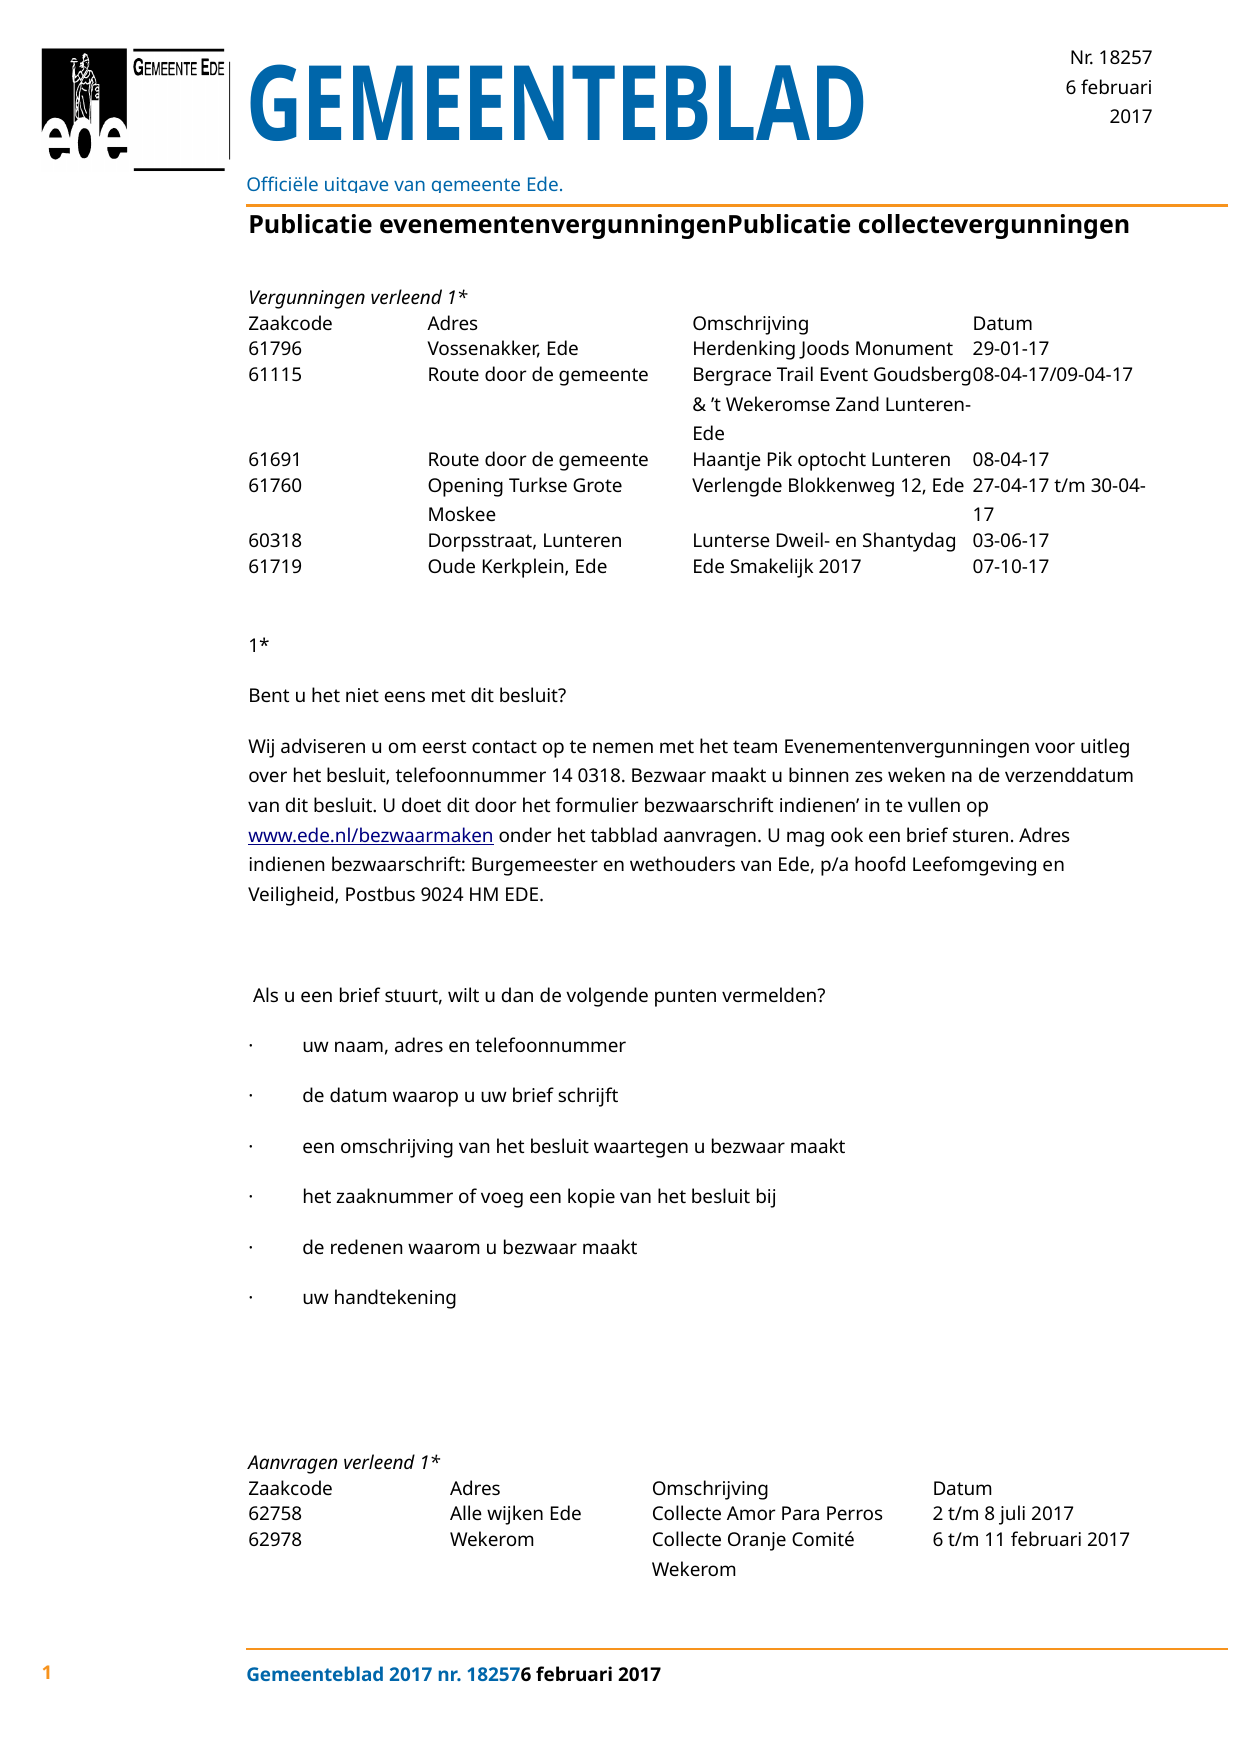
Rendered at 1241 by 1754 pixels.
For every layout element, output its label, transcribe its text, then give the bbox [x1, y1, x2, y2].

table_cell 62758 [248, 1501, 450, 1526]
table_header Datum [932, 1475, 1152, 1501]
table_cell 03-06-17 [973, 527, 1152, 553]
table_cell Oude Kerkplein, Ede [427, 553, 692, 578]
text Aanvragen verleend 1* [248, 1449, 1152, 1475]
table_cell Route door de gemeente [427, 361, 692, 446]
table_header Adres [450, 1475, 652, 1501]
table_cell Alle wijken Ede [450, 1501, 652, 1526]
table_cell 07-10-17 [973, 553, 1152, 578]
text · uw handtekening [248, 1284, 1152, 1310]
text Bent u het niet eens met dit besluit? [248, 683, 1152, 708]
text · het zaaknummer of voeg een kopie van het besluit bij [248, 1183, 1152, 1209]
table_cell 61796 [248, 335, 427, 361]
table_header Datum [973, 310, 1152, 335]
table_cell 08-04-17 [973, 446, 1152, 472]
table_cell 61691 [248, 446, 427, 472]
text Als u een brief stuurt, wilt u dan de volgende punten vermelden? [248, 982, 1152, 1007]
text Publicatie evenementenvergunningenPublicatie collectevergunningen [248, 207, 1152, 241]
table_cell 29-01-17 [973, 335, 1152, 361]
table_cell 27-04-17 t/m 30-04-17 [973, 472, 1152, 527]
table_header Adres [427, 310, 692, 335]
text 1* [248, 632, 1152, 658]
table_cell Bergrace Trail Event Goudsberg & ’t Wekeromse Zand Lunteren-Ede [692, 361, 972, 446]
table_header Zaakcode [248, 1475, 450, 1501]
table_cell Vossenakker, Ede [427, 335, 692, 361]
text · de redenen waarom u bezwaar maakt [248, 1234, 1152, 1259]
table_cell Wekerom [450, 1526, 652, 1582]
table_cell Collecte Amor Para Perros [652, 1501, 932, 1526]
table_cell Route door de gemeente [427, 446, 692, 472]
table_header Omschrijving [692, 310, 972, 335]
table_cell Collecte Oranje Comité Wekerom [652, 1526, 932, 1582]
table_cell 62978 [248, 1526, 450, 1582]
table_cell 08-04-17/09-04-17 [973, 361, 1152, 446]
table_header Omschrijving [652, 1475, 932, 1501]
text · een omschrijving van het besluit waartegen u bezwaar maakt [248, 1133, 1152, 1159]
table_cell 2 t/m 8 juli 2017 [932, 1501, 1152, 1526]
table_cell Herdenking Joods Monument [692, 335, 972, 361]
table_cell Verlengde Blokkenweg 12, Ede [692, 472, 972, 527]
text · uw naam, adres en telefoonnummer [248, 1032, 1152, 1058]
table_cell 61115 [248, 361, 427, 446]
table_cell 61719 [248, 553, 427, 578]
table_cell Dorpsstraat, Lunteren [427, 527, 692, 553]
table_cell Ede Smakelijk 2017 [692, 553, 972, 578]
text Wij adviseren u om eerst contact op te nemen met het team Evenementenvergunningen voor uitleg over het besluit, telefoonnummer 14 0318. Bezwaar maakt u binnen zes weken na de verzenddatum van dit besluit. U doet dit door het formulier bezwaarschrift indienen’ in te vullen op www.ede.nl/bezwaarmaken onder het tabblad aanvragen. U mag ook een brief sturen. Adres indienen bezwaarschrift: Burgemeester en wethouders van Ede, p/a hoofd Leefomgeving en Veiligheid, Postbus 9024 HM EDE. [248, 733, 1152, 907]
table_cell Opening Turkse Grote Moskee [427, 472, 692, 527]
text Vergunningen verleend 1* [248, 284, 1152, 309]
text · de datum waarop u uw brief schrijft [248, 1083, 1152, 1108]
table_cell Haantje Pik optocht Lunteren [692, 446, 972, 472]
table_cell 61760 [248, 472, 427, 527]
table_cell 6 t/m 11 februari 2017 [932, 1526, 1152, 1582]
table_cell 60318 [248, 527, 427, 553]
table_header Zaakcode [248, 310, 427, 335]
table_cell Lunterse Dweil- en Shantydag [692, 527, 972, 553]
picture [41, 47, 231, 172]
